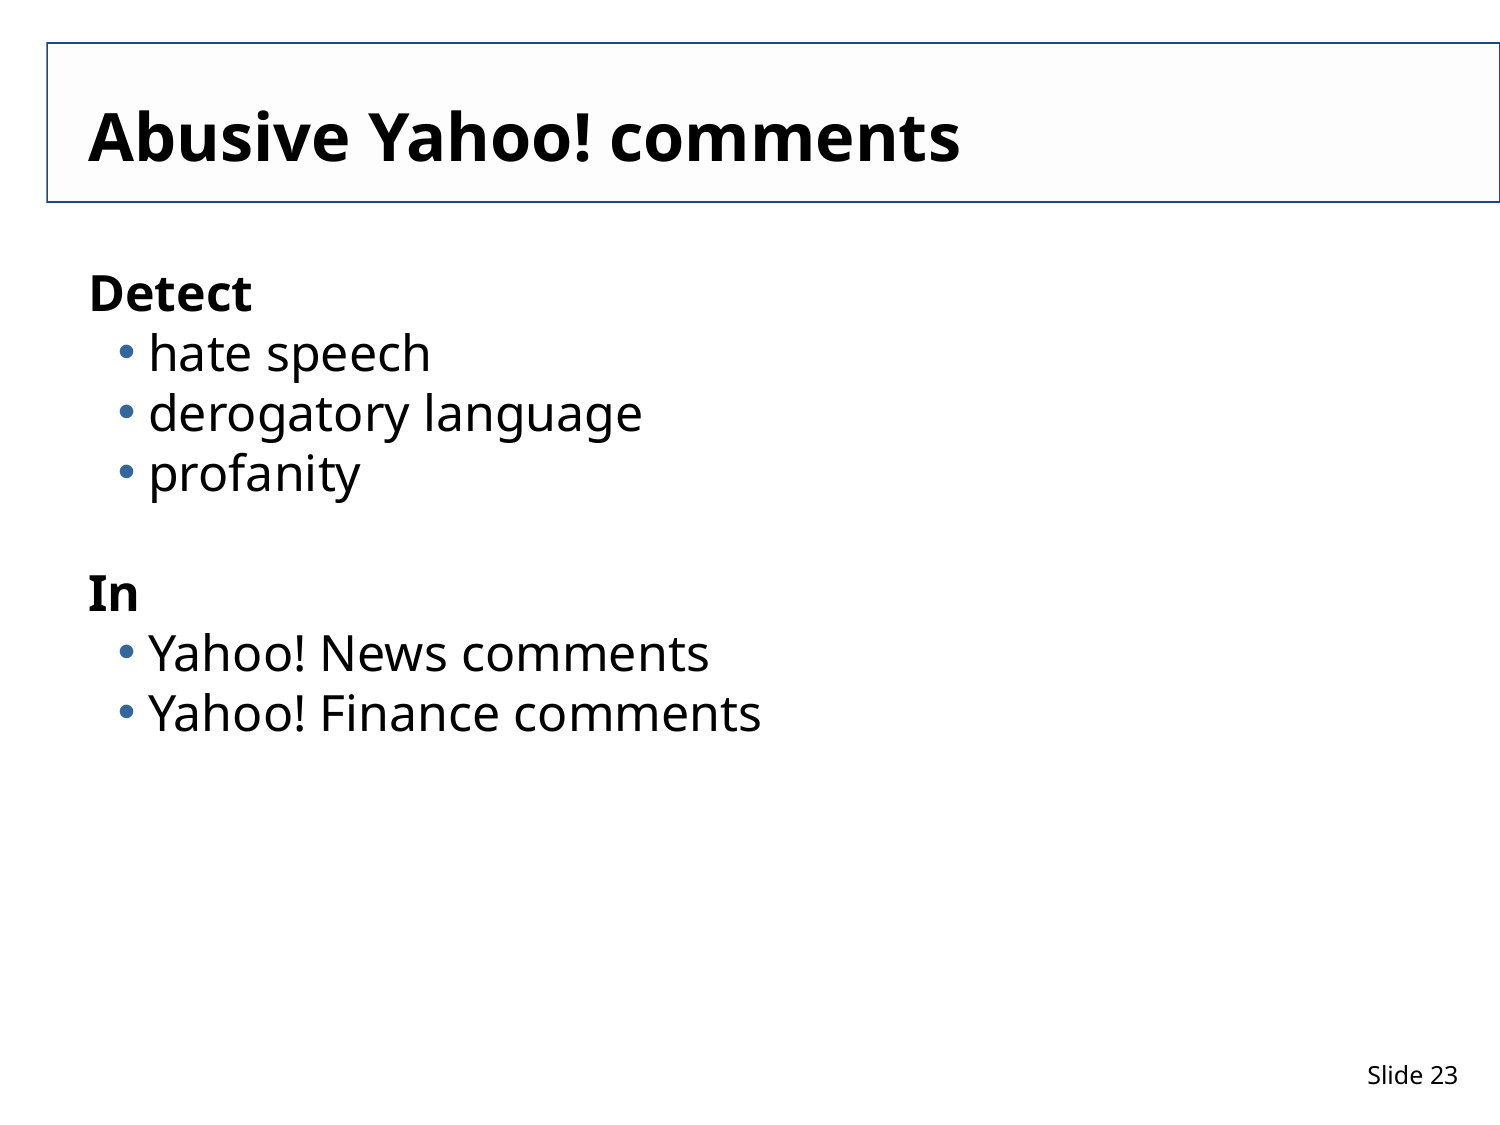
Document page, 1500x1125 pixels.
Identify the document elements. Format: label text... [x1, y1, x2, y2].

text_box Detect hate speech derogatory language profanity In Yahoo! News comments Yahoo! Finance comments [88, 260, 1435, 1029]
text_box Abusive Yahoo! comments [88, 42, 1469, 176]
